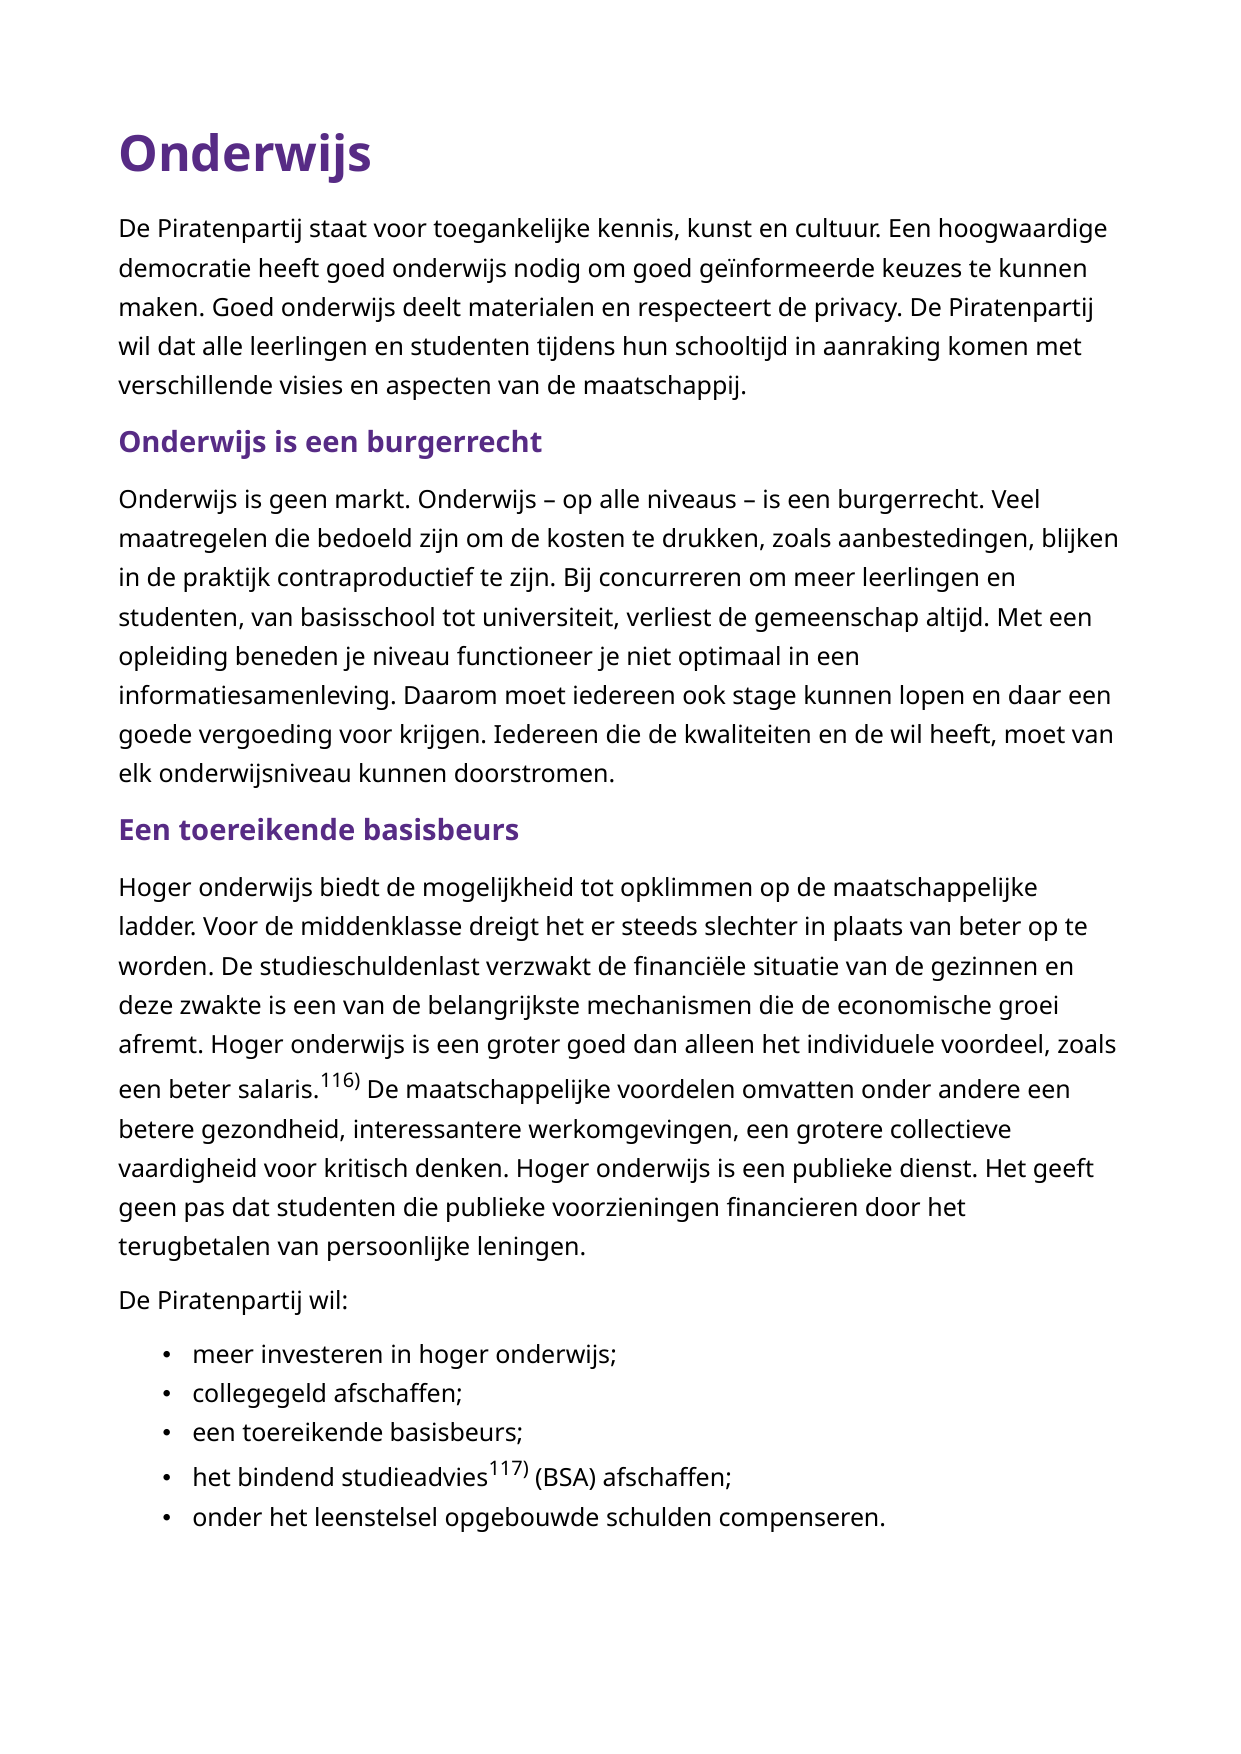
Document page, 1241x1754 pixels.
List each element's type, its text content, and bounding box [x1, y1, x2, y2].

text De Piratenpartij staat voor toegankelijke kennis, kunst en cultuur. Een hoogwaardige democratie heeft goed onderwijs nodig om goed geïnformeerde keuzes te kunnen maken. Goed onderwijs deelt materialen en respecteert de privacy. De Piratenpartij wil dat alle leerlingen en studenten tijdens hun schooltijd in aanraking komen met verschillende visies en aspecten van de maatschappij. [118, 211, 1122, 402]
text Hoger onderwijs biedt de mogelijkheid tot opklimmen op de maatschappelijke ladder. Voor de middenklasse dreigt het er steeds slechter in plaats van beter op te worden. De studieschuldenlast verzwakt de financiële situatie van de gezinnen en deze zwakte is een van de belangrijkste mechanismen die de economische groei afremt. Hoger onderwijs is een groter goed dan alleen het individuele voordeel, zoals een beter salaris.116) De maatschappelijke voordelen omvatten onder andere een betere gezondheid, interessantere werkomgevingen, een grotere collectieve vaardigheid voor kritisch denken. Hoger onderwijs is een publieke dienst. Het geeft geen pas dat studenten die publieke voorzieningen financieren door het terugbetalen van persoonlijke leningen. [118, 870, 1122, 1263]
list het bindend studieadvies117) (BSA) afschaffen; [162, 1454, 1122, 1494]
list onder het leenstelsel opgebouwde schulden compenseren. [162, 1499, 1122, 1534]
list een toereikende basisbeurs; [162, 1415, 1122, 1449]
subtitle Een toereikende basisbeurs [118, 809, 1122, 849]
subtitle Onderwijs [118, 118, 1122, 186]
subtitle Onderwijs is een burgerrecht [118, 421, 1122, 461]
list meer investeren in hoger onderwijs; [162, 1336, 1122, 1370]
text Onderwijs is geen markt. Onderwijs – op alle niveaus – is een burgerrecht. Veel maatregelen die bedoeld zijn om de kosten te drukken, zoals aanbestedingen, blijken in de praktijk contraproductief te zijn. Bij concurreren om meer leerlingen en studenten, van basisschool tot universiteit, verliest de gemeenschap altijd. Met een opleiding beneden je niveau functioneer je niet optimaal in een informatiesamenleving. Daarom moet iedereen ook stage kunnen lopen en daar een goede vergoeding voor krijgen. Iedereen die de kwaliteiten en de wil heeft, moet van elk onderwijsniveau kunnen doorstromen. [118, 482, 1122, 790]
list collegegeld afschaffen; [162, 1376, 1122, 1409]
text De Piratenpartij wil: [118, 1283, 1122, 1317]
